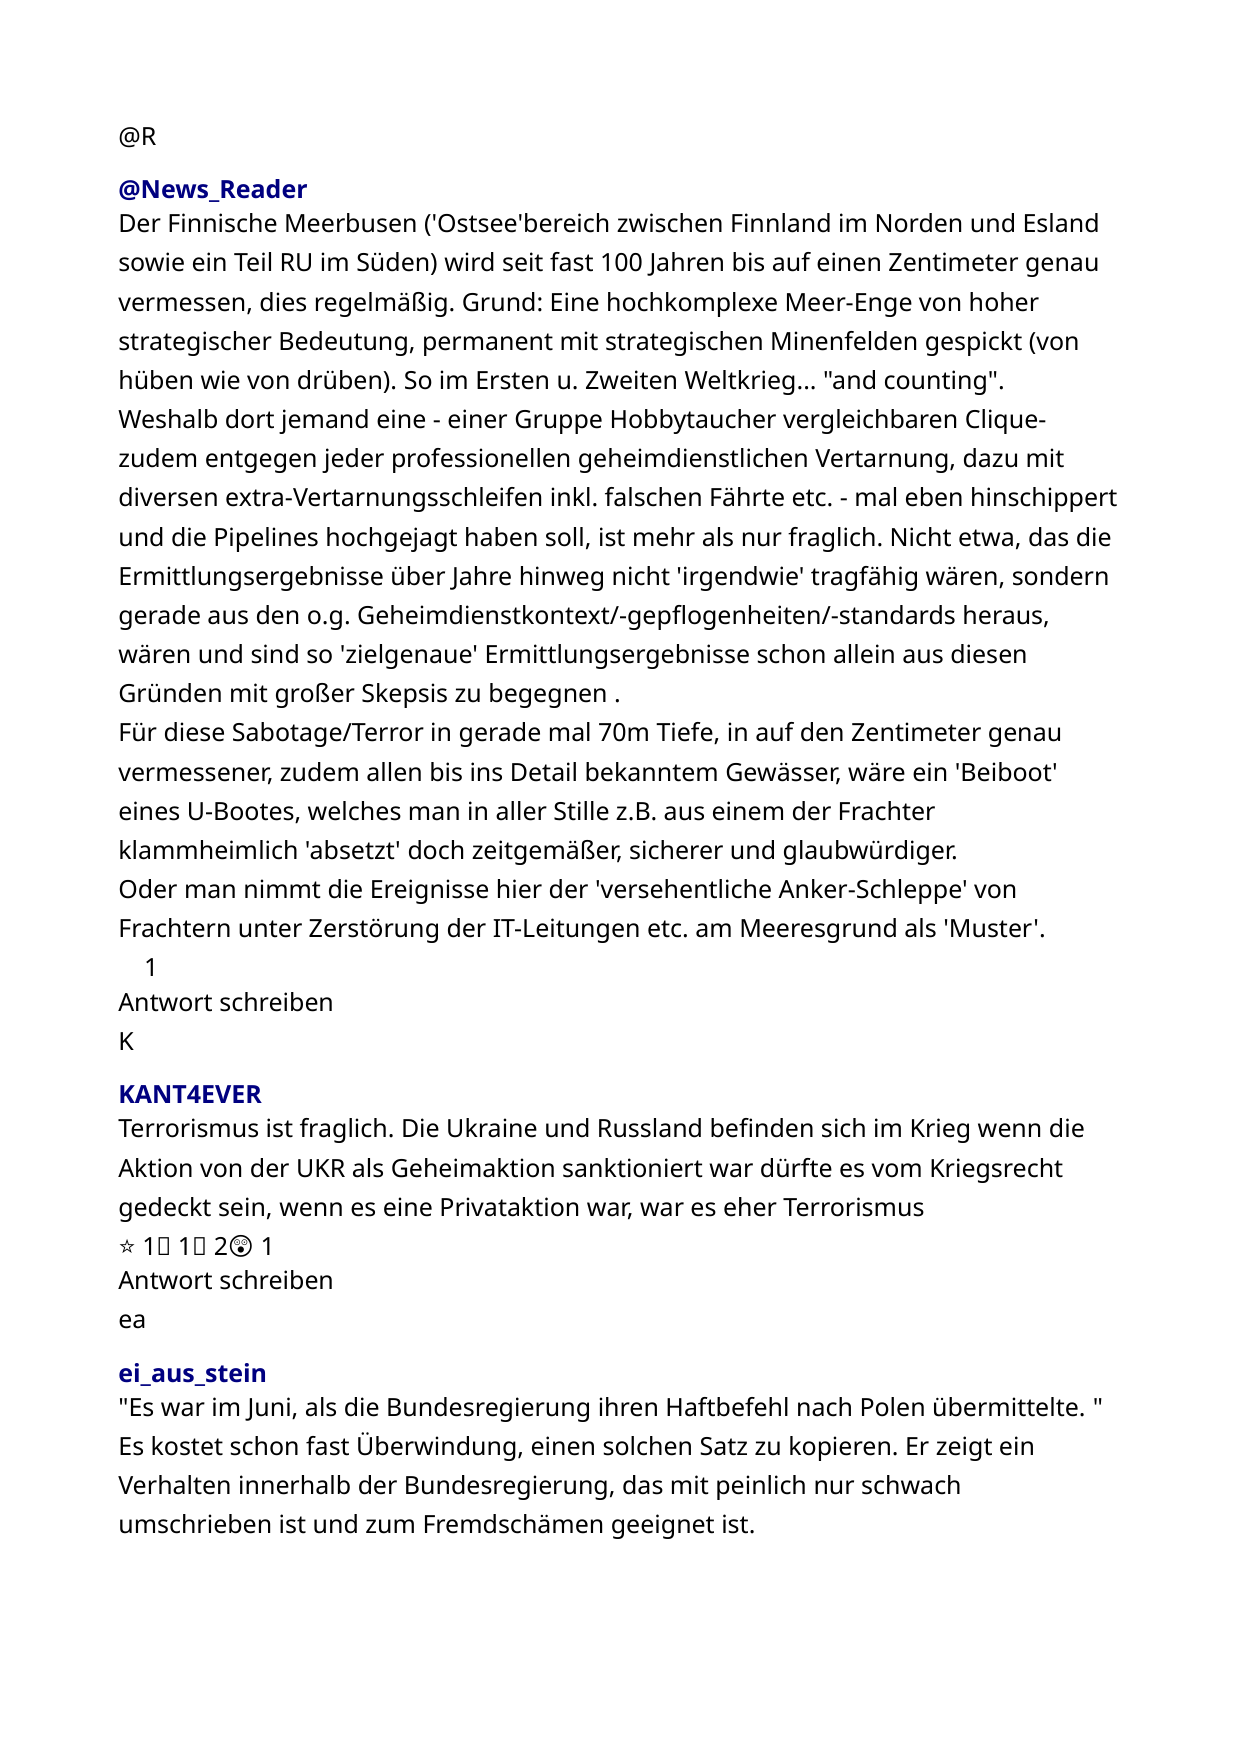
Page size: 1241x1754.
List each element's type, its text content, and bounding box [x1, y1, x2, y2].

text Antwort schreiben [118, 1263, 1122, 1297]
subtitle @News_Reader [118, 172, 1122, 206]
subtitle KANT4EVER [118, 1077, 1122, 1111]
text Der Finnische Meerbusen ('Ostsee'bereich zwischen Finnland im Norden und Esland sowie ein Teil RU im Süden) wird seit fast 100 Jahren bis auf einen Zentimeter genau vermessen, dies regelmäßig. Grund: Eine hochkomplexe Meer-Enge von hoher strategischer Bedeutung, permanent mit strategischen Minenfelden gespickt (von hüben wie von drüben). So im Ersten u. Zweiten Weltkrieg... "and counting". Weshalb dort jemand eine - einer Gruppe Hobbytaucher vergleichbaren Clique- zudem entgegen jeder professionellen geheimdienstlichen Vertarnung, dazu mit diversen extra-Vertarnungsschleifen inkl. falschen Fährte etc. - mal eben hinschippert und die Pipelines hochgejagt haben soll, ist mehr als nur fraglich. Nicht etwa, das die Ermittlungsergebnisse über Jahre hinweg nicht 'irgendwie' tragfähig wären, sondern gerade aus den o.g. Geheimdienstkontext/-gepflogenheiten/-standards heraus, wären und sind so 'zielgenaue' Ermittlungsergebnisse schon allein aus diesen Gründen mit großer Skepsis zu begegnen . Für diese Sabotage/Terror in gerade mal 70m Tiefe, in auf den Zentimeter genau vermessener, zudem allen bis ins Detail bekanntem Gewässer, wäre ein 'Beiboot' eines U-Bootes, welches man in aller Stille z.B. aus einem der Frachter klammheimlich 'absetzt' doch zeitgemäßer, sicherer und glaubwürdiger. Oder man nimmt die Ereignisse hier der 'versehentliche Anker-Schleppe' von Frachtern unter Zerstörung der IT-Leitungen etc. am Meeresgrund als 'Muster'. [118, 206, 1122, 945]
text ⭐️ 1🙁 1🤨 2😲 1 [118, 1229, 1122, 1263]
text Terrorismus ist fraglich. Die Ukraine und Russland befinden sich im Krieg wenn die Aktion von der UKR als Geheimaktion sanktioniert war dürfte es vom Kriegsrecht gedeckt sein, wenn es eine Privataktion war, war es eher Terrorismus [118, 1111, 1122, 1223]
text Antwort schreiben [118, 984, 1122, 1018]
text Es kostet schon fast Überwindung, einen solchen Satz zu kopieren. Er zeigt ein Verhalten innerhalb der Bundesregierung, das mit peinlich nur schwach umschrieben ist und zum Fremdschämen geeignet ist. [118, 1429, 1122, 1541]
text @R [118, 118, 1122, 152]
subtitle ei_aus_stein [118, 1356, 1122, 1390]
text 🤨 1 [118, 950, 1122, 984]
text K [118, 1023, 1122, 1057]
text ea [118, 1302, 1122, 1336]
text "Es war im Juni, als die Bundesregierung ihren Haftbefehl nach Polen übermittelte. " [118, 1390, 1122, 1424]
